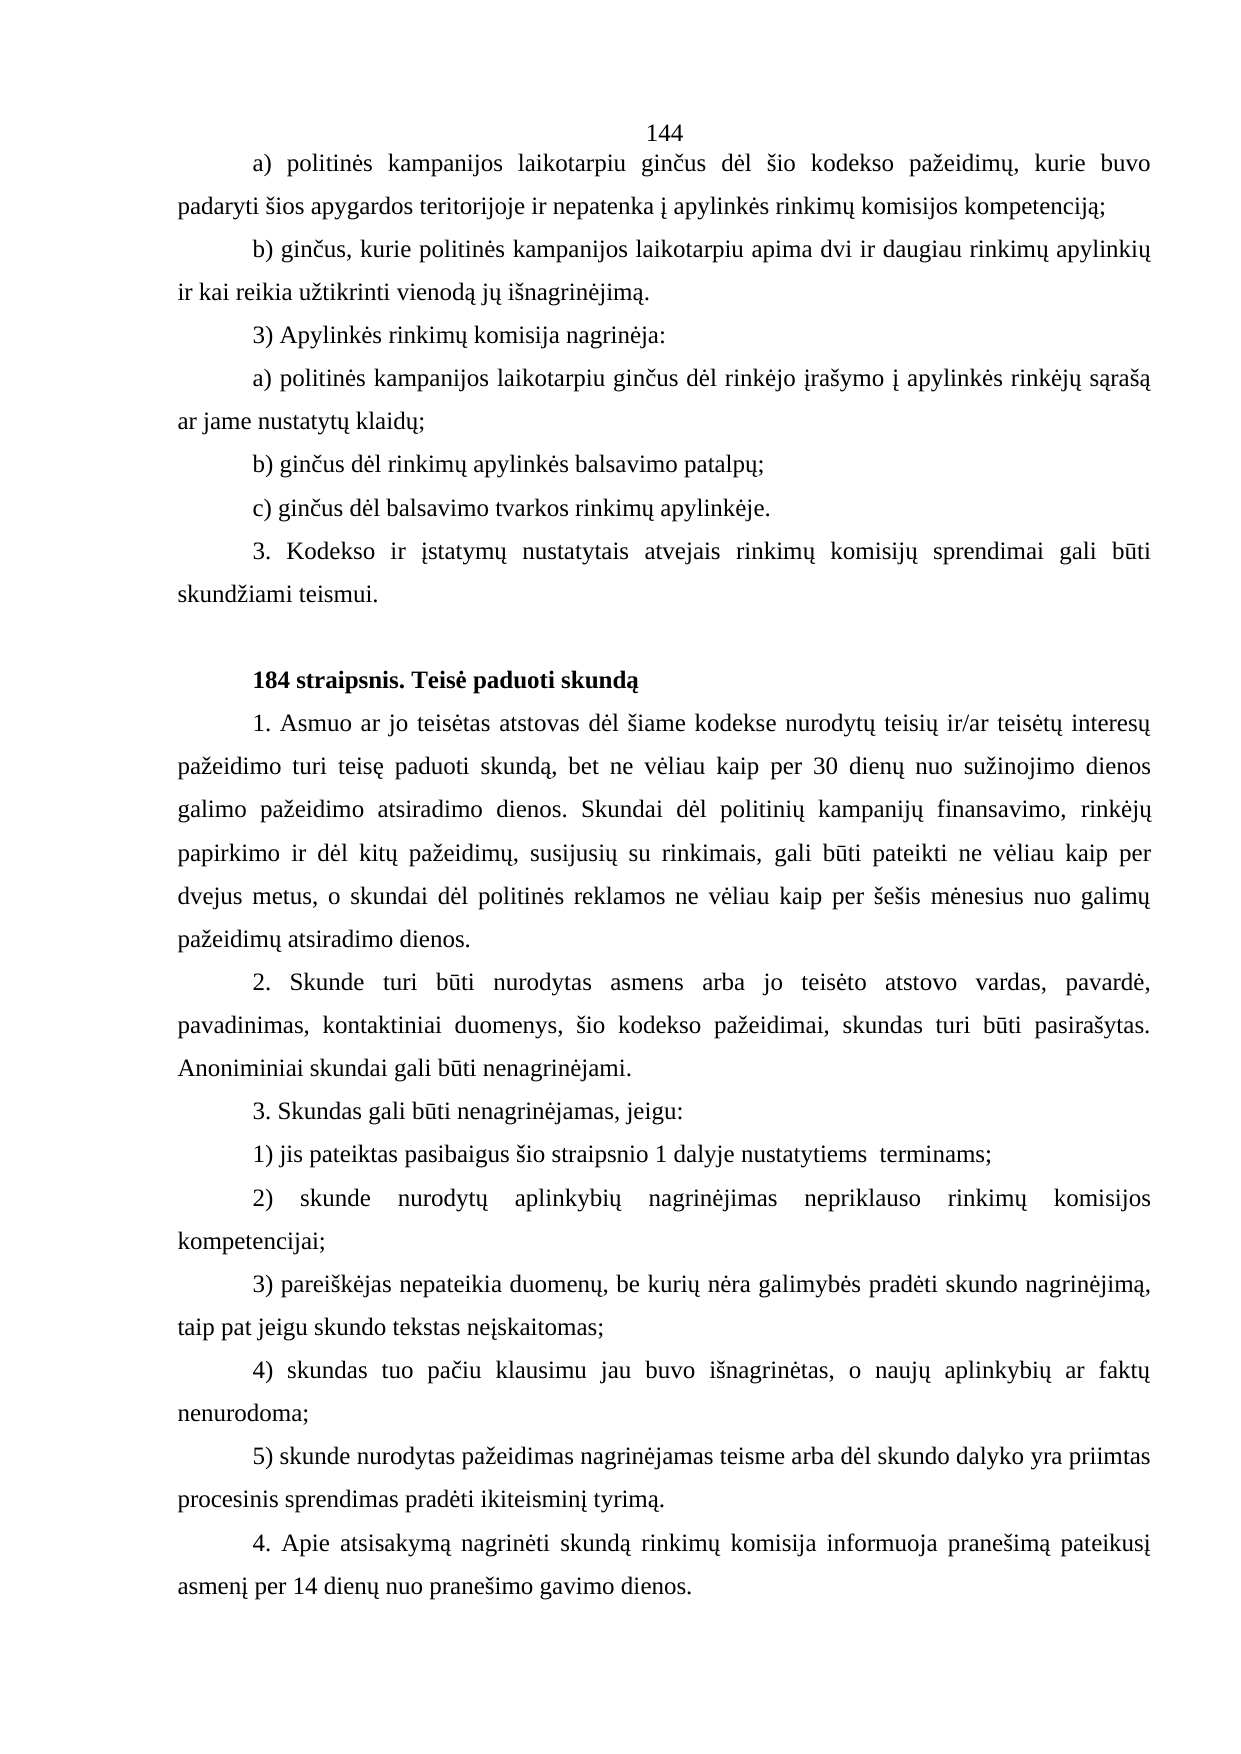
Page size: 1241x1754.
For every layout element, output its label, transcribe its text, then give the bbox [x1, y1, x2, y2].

text 1) jis pateiktas pasibaigus šio straipsnio 1 dalyje nustatytiems terminams; [177, 1139, 1152, 1168]
text 3. Skundas gali būti nenagrinėjamas, jeigu: [177, 1096, 1152, 1125]
text 4) skundas tuo pačiu klausimu jau buvo išnagrinėtas, o naujų aplinkybių ar faktų nenurodoma; [177, 1355, 1152, 1427]
text a) politinės kampanijos laikotarpiu ginčus dėl šio kodekso pažeidimų, kurie buvo padaryti šios apygardos teritorijoje ir nepatenka į apylinkės rinkimų komisijos kompetenciją; [177, 148, 1152, 219]
text 1. Asmuo ar jo teisėtas atstovas dėl šiame kodekse nurodytų teisių ir/ar teisėtų interesų pažeidimo turi teisę paduoti skundą, bet ne vėliau kaip per 30 dienų nuo sužinojimo dienos galimo pažeidimo atsiradimo dienos. Skundai dėl politinių kampanijų finansavimo, rinkėjų papirkimo ir dėl kitų pažeidimų, susijusių su rinkimais, gali būti pateikti ne vėliau kaip per dvejus metus, o skundai dėl politinės reklamos ne vėliau kaip per šešis mėnesius nuo galimų pažeidimų atsiradimo dienos. [177, 708, 1152, 953]
text 3) Apylinkės rinkimų komisija nagrinėja: [177, 320, 1152, 349]
text 4. Apie atsisakymą nagrinėti skundą rinkimų komisija informuoja pranešimą pateikusį asmenį per 14 dienų nuo pranešimo gavimo dienos. [177, 1528, 1152, 1599]
text 3) pareiškėjas nepateikia duomenų, be kurių nėra galimybės pradėti skundo nagrinėjimą, taip pat jeigu skundo tekstas neįskaitomas; [177, 1269, 1152, 1341]
text b) ginčus dėl rinkimų apylinkės balsavimo patalpų; [177, 449, 1152, 478]
text a) politinės kampanijos laikotarpiu ginčus dėl rinkėjo įrašymo į apylinkės rinkėjų sąrašą ar jame nustatytų klaidų; [177, 363, 1152, 435]
text 184 straipsnis. Teisė paduoti skundą [177, 665, 1152, 694]
text 5) skunde nurodytas pažeidimas nagrinėjamas teisme arba dėl skundo dalyko yra priimtas procesinis sprendimas pradėti ikiteisminį tyrimą. [177, 1441, 1152, 1513]
text b) ginčus, kurie politinės kampanijos laikotarpiu apima dvi ir daugiau rinkimų apylinkių ir kai reikia užtikrinti vienodą jų išnagrinėjimą. [177, 234, 1152, 306]
text 3. Kodekso ir įstatymų nustatytais atvejais rinkimų komisijų sprendimai gali būti skundžiami teismui. [177, 536, 1152, 608]
text 2) skunde nurodytų aplinkybių nagrinėjimas nepriklauso rinkimų komisijos kompetencijai; [177, 1183, 1152, 1254]
text c) ginčus dėl balsavimo tvarkos rinkimų apylinkėje. [177, 493, 1152, 521]
text 2. Skunde turi būti nurodytas asmens arba jo teisėto atstovo vardas, pavardė, pavadinimas, kontaktiniai duomenys, šio kodekso pažeidimai, skundas turi būti pasirašytas. Anoniminiai skundai gali būti nenagrinėjami. [177, 967, 1152, 1082]
